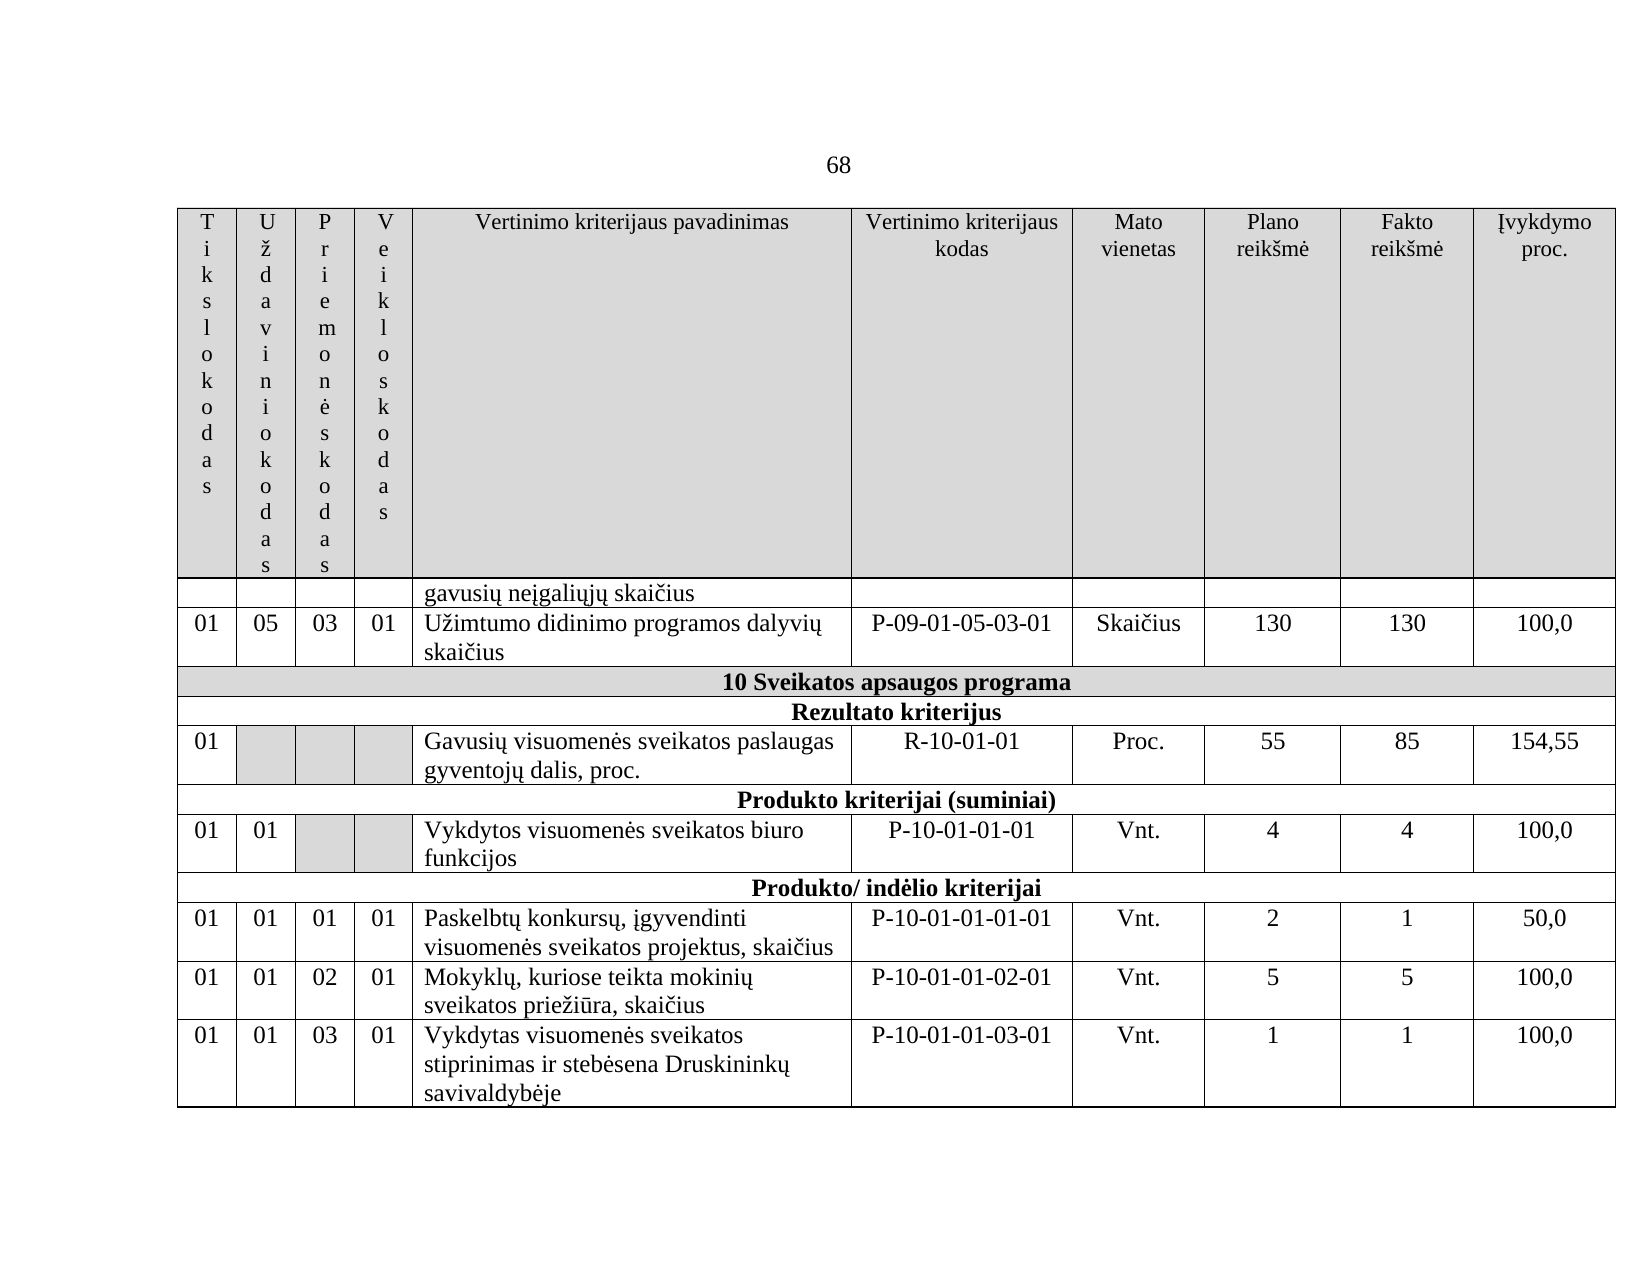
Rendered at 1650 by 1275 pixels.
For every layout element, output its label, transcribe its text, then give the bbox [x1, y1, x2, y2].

table_cell Vykdytas visuomenės sveikatos stiprinimas ir stebėsena Druskininkų savivaldybėje [413, 1020, 851, 1106]
table_cell Rezultato kriterijus [178, 697, 1615, 725]
table_header Priemonės kodas [296, 209, 354, 577]
table_cell 05 [237, 608, 295, 666]
table_cell [296, 726, 354, 784]
table_header Plano reikšmė [1205, 209, 1340, 577]
table_cell Mokyklų, kuriose teikta mokinių sveikatos priežiūra, skaičius [413, 962, 851, 1019]
table_cell [355, 726, 412, 784]
table_cell P-10-01-01-01 [852, 815, 1072, 872]
table_cell [852, 579, 1072, 607]
table_cell 130 [1341, 608, 1473, 666]
table_header Mato vienetas [1073, 209, 1204, 577]
table_cell 01 [355, 962, 412, 1019]
table_cell [296, 579, 354, 607]
table_cell 1 [1341, 1020, 1473, 1106]
table_cell 01 [237, 815, 295, 872]
table_cell [1474, 579, 1615, 607]
table_cell Vnt. [1073, 815, 1204, 872]
table_cell 01 [296, 903, 354, 961]
table_cell [237, 579, 295, 607]
table_cell 1 [1341, 903, 1473, 961]
table_cell Proc. [1073, 726, 1204, 784]
table_header Veiklos kodas [355, 209, 412, 577]
table_cell 85 [1341, 726, 1473, 784]
table_cell 100,0 [1474, 815, 1615, 872]
table_cell 01 [237, 962, 295, 1019]
table_cell Užimtumo didinimo programos dalyvių skaičius [413, 608, 851, 666]
table_cell [355, 815, 412, 872]
table_cell Vnt. [1073, 903, 1204, 961]
table_cell 4 [1341, 815, 1473, 872]
table_cell 01 [355, 608, 412, 666]
table_cell 03 [296, 608, 354, 666]
table_cell [1205, 579, 1340, 607]
table_cell 01 [237, 903, 295, 961]
table_cell [237, 726, 295, 784]
table_cell 01 [178, 726, 236, 784]
table_header Vertinimo kriterijaus pavadinimas [413, 209, 851, 577]
table_cell 10 Sveikatos apsaugos programa [178, 667, 1615, 696]
table_cell 01 [355, 903, 412, 961]
table_cell 100,0 [1474, 962, 1615, 1019]
table_header Vertinimo kriterijaus kodas [852, 209, 1072, 577]
table_cell 01 [237, 1020, 295, 1106]
table_cell Produkto kriterijai (suminiai) [178, 785, 1615, 814]
table_cell P-10-01-01-01-01 [852, 903, 1072, 961]
table_cell 02 [296, 962, 354, 1019]
table_cell 2 [1205, 903, 1340, 961]
table_cell [296, 815, 354, 872]
table_cell Gavusių visuomenės sveikatos paslaugas gyventojų dalis, proc. [413, 726, 851, 784]
table_cell 4 [1205, 815, 1340, 872]
table_cell [355, 579, 412, 607]
table_cell Produkto/ indėlio kriterijai [178, 873, 1615, 902]
table_cell P-10-01-01-02-01 [852, 962, 1072, 1019]
table_cell 5 [1205, 962, 1340, 1019]
table_cell [1073, 579, 1204, 607]
table_cell 130 [1205, 608, 1340, 666]
table_cell [178, 579, 236, 607]
table_cell P-10-01-01-03-01 [852, 1020, 1072, 1106]
table_cell 1 [1205, 1020, 1340, 1106]
table_cell gavusių neįgaliųjų skaičius [413, 579, 851, 607]
table_cell 100,0 [1474, 1020, 1615, 1106]
table_cell 55 [1205, 726, 1340, 784]
table_cell 50,0 [1474, 903, 1615, 961]
table_cell Paskelbtų konkursų, įgyvendinti visuomenės sveikatos projektus, skaičius [413, 903, 851, 961]
table_cell 154,55 [1474, 726, 1615, 784]
table_cell 01 [178, 903, 236, 961]
table_cell Vnt. [1073, 1020, 1204, 1106]
table_header Įvykdymo proc. [1474, 209, 1615, 577]
table_cell [1341, 579, 1473, 607]
table_cell 01 [355, 1020, 412, 1106]
table_header Fakto reikšmė [1341, 209, 1473, 577]
table_cell R-10-01-01 [852, 726, 1072, 784]
table_cell 01 [178, 962, 236, 1019]
table_cell P-09-01-05-03-01 [852, 608, 1072, 666]
table_cell 100,0 [1474, 608, 1615, 666]
table_cell 5 [1341, 962, 1473, 1019]
table_cell 01 [178, 815, 236, 872]
table_header Uždavinio kodas [237, 209, 295, 577]
table_cell 01 [178, 608, 236, 666]
table_cell Vnt. [1073, 962, 1204, 1019]
table_cell 01 [178, 1020, 236, 1106]
table_cell 03 [296, 1020, 354, 1106]
table_cell Vykdytos visuomenės sveikatos biuro funkcijos [413, 815, 851, 872]
table_header Tikslo kodas [178, 209, 236, 577]
table_cell Skaičius [1073, 608, 1204, 666]
